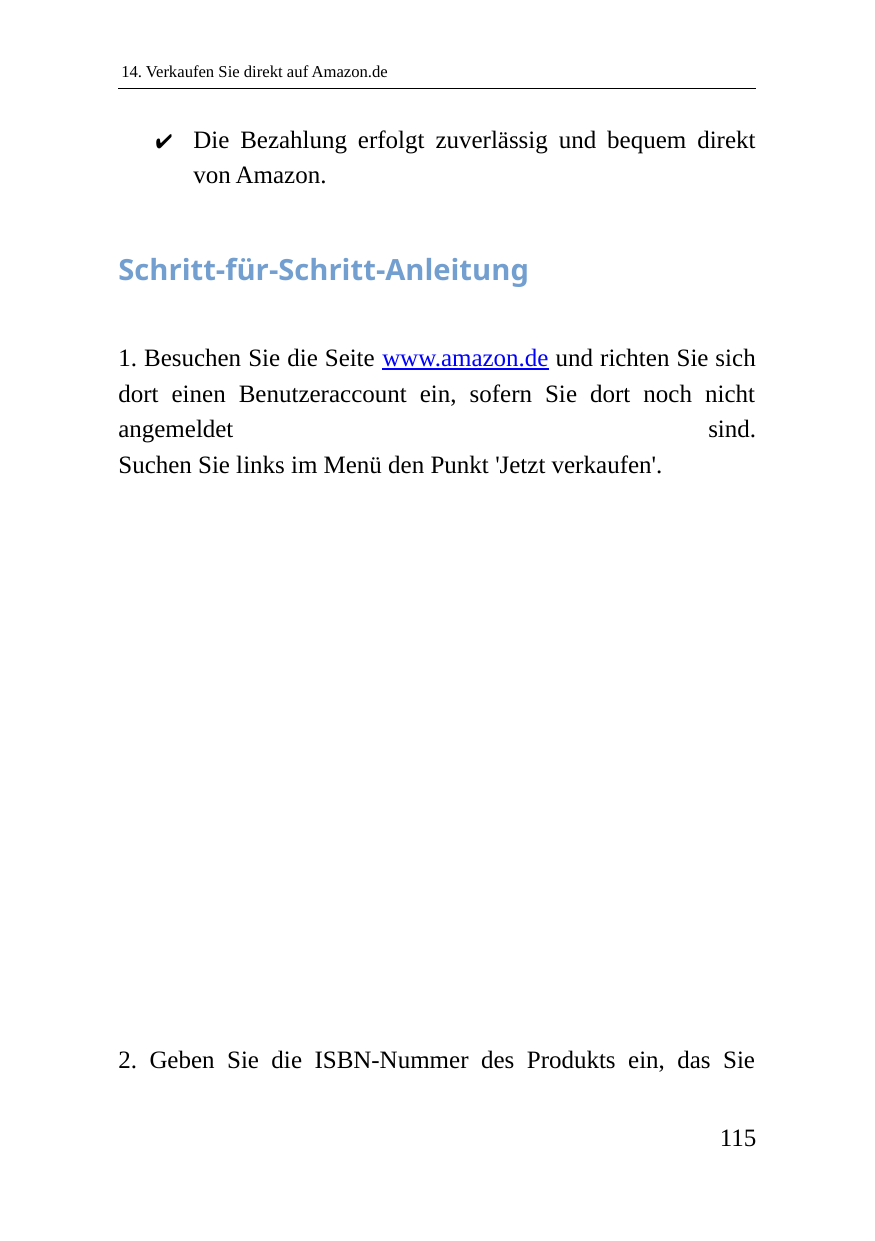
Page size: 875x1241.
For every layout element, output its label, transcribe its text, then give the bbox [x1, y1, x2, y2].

text 1. Besuchen Sie die Seite www.amazon.de und richten Sie sich dort einen Benutzeraccount ein, sofern Sie dort noch nicht angemeldet sind. Suchen Sie links im Menü den Punkt 'Jetzt verkaufen'. [118, 301, 756, 478]
list Die Bezahlung erfolgt zuverlässig und bequem direkt von Amazon. [156, 118, 756, 189]
table_header [754, 514, 869, 968]
table_header [118, 514, 754, 968]
text 2. Geben Sie die ISBN-Nummer des Produkts ein, das Sie [118, 968, 756, 1074]
subtitle Schritt-für-Schritt-Anleitung [118, 249, 756, 289]
